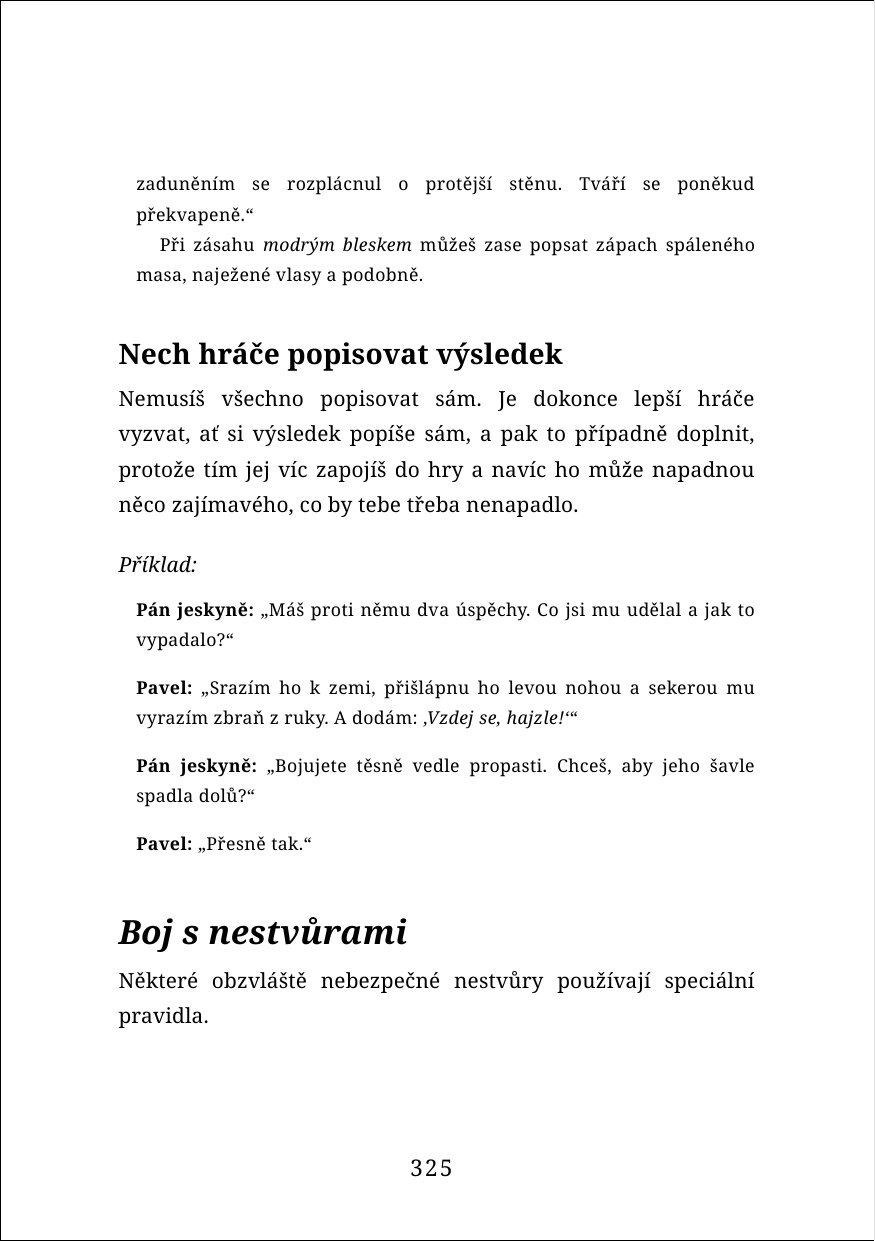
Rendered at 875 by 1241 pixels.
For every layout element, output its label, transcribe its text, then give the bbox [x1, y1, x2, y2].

text Pavel: „Přesně tak.“ [136, 831, 756, 856]
text Nemusíš všechno popisovat sám. Je dokonce lepší hráče vyzvat, ať si výsledek popíše sám, a pak to případně doplnit, protože tím jej víc zapojíš do hry a navíc ho může napadnou něco zajímavého, co by tebe třeba nenapadlo. [118, 384, 756, 519]
subtitle Nech hráče popisovat výsledek [118, 334, 756, 372]
text Pavel: „Srazím ho k zemi, přišlápnu ho levou nohou a sekerou mu vyrazím zbraň z ruky. A dodám: ‚Vzdej se, hajzle!‘“ [136, 675, 756, 729]
subtitle Boj s nestvůrami [118, 909, 756, 954]
text zaduněním se rozplácnul o protější stěnu. Tváří se poněkud překvapeně.“ Při zásahu modrým bleskem můžeš zase popsat zápach spáleného masa, naježené vlasy a podobně. [136, 172, 756, 287]
text Pán jeskyně: „Bojujete těsně vedle propasti. Chceš, aby jeho šavle spadla dolů?“ [136, 753, 756, 808]
text Některé obzvláště nebezpečné nestvůry používají speciální pravidla. [118, 966, 756, 1030]
text Příklad: [118, 550, 756, 578]
text Pán jeskyně: „Máš proti němu dva úspěchy. Co jsi mu udělal a jak to vypadalo?“ [136, 597, 756, 651]
